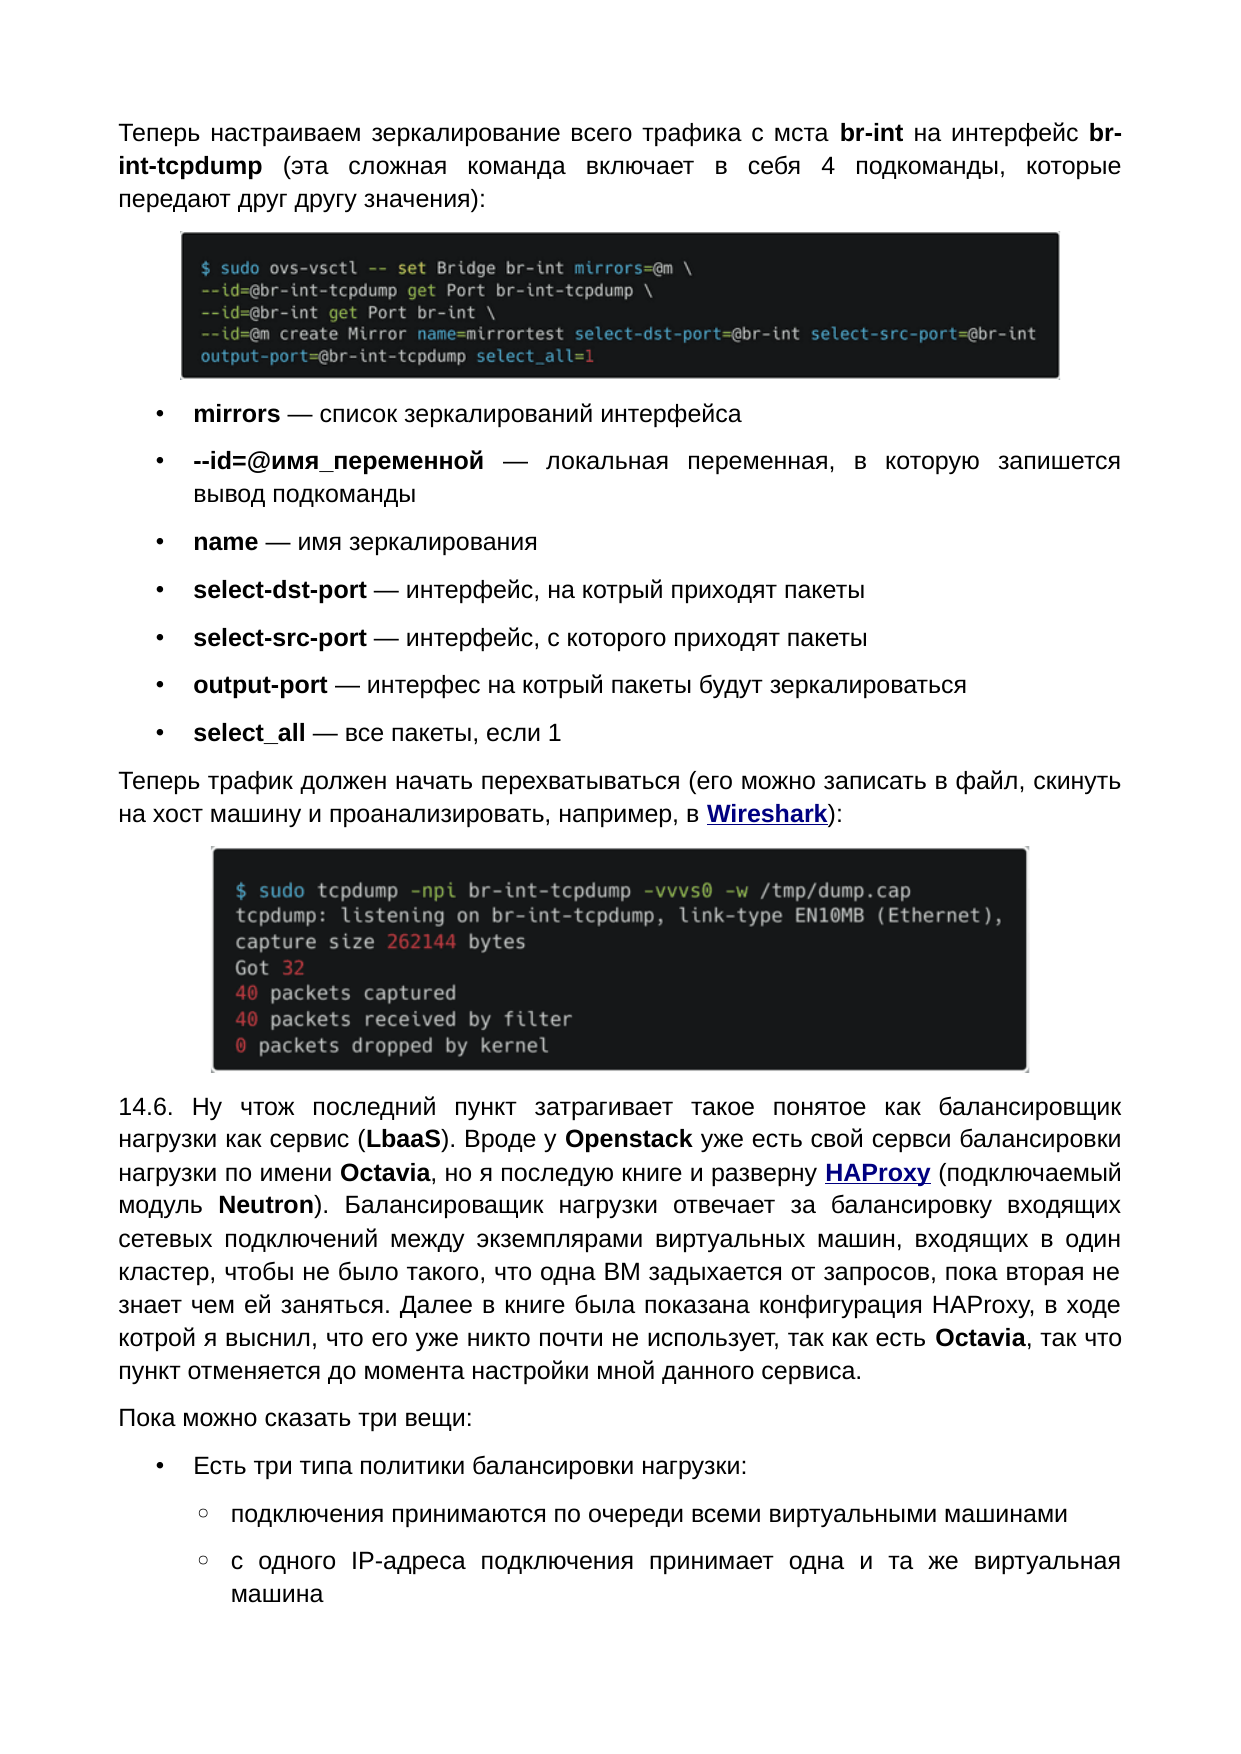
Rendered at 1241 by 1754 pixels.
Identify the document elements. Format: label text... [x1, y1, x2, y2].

list select-src-port — интерфейс, с которого приходят пакеты [156, 622, 1122, 651]
text Пока можно сказать три вещи: [118, 1403, 1122, 1432]
list с одного IP-адреса подключения принимает одна и та же виртуальная машина [193, 1546, 1122, 1608]
list select-dst-port — интерфейс, на котрый приходят пакеты [156, 575, 1122, 604]
text Теперь настраиваем зеркалирование всего трафика с мста br-int на интерфейс br-int-tcpdump (эта сложная команда включает в себя 4 подкоманды, которые передают друг другу значения): [118, 118, 1122, 213]
list select_all — все пакеты, если 1 [156, 718, 1122, 747]
list output-port — интерфес на котрый пакеты будут зеркалироваться [156, 670, 1122, 699]
list подключения принимаются по очереди всеми виртуальными машинами [193, 1498, 1122, 1527]
text Теперь трафик должен начать перехватываться (его можно записать в файл, скинуть на хост машину и проанализировать, например, в Wireshark): [118, 766, 1122, 827]
text 14.6. Ну чтож последний пункт затрагивает такое понятое как балансировщик нагрузки как сервис (LbaaS). Вроде у Openstack уже есть свой сервси балансировки нагрузки по имени Octavia, но я последую книге и разверну HAProxy (подключаемый модуль Neutron). Балансироващик нагрузки отвечает за балансировку входящих сетевых подключений между экземплярами виртуальных машин, входящих в один кластер, чтобы не было такого, что одна ВМ задыхается от запросов, пока вторая не знает чем ей заняться. Далее в книге была показана конфигурация HAProxy, в ходе котрой я выснил, что его уже никто почти не использует, так как есть Octavia, так что пункт отменяется до момента настройки мной данного сервиса. [118, 1091, 1122, 1384]
list Есть три типа политики балансировки нагрузки: [156, 1451, 1122, 1480]
picture [180, 231, 1061, 380]
list mirrors — список зеркалирований интерфейса [156, 399, 1122, 427]
list --id=@имя_переменной — локальная переменная, в которую запишется вывод подкоманды [156, 446, 1122, 508]
list name — имя зеркалирования [156, 527, 1122, 556]
picture [210, 846, 1030, 1073]
